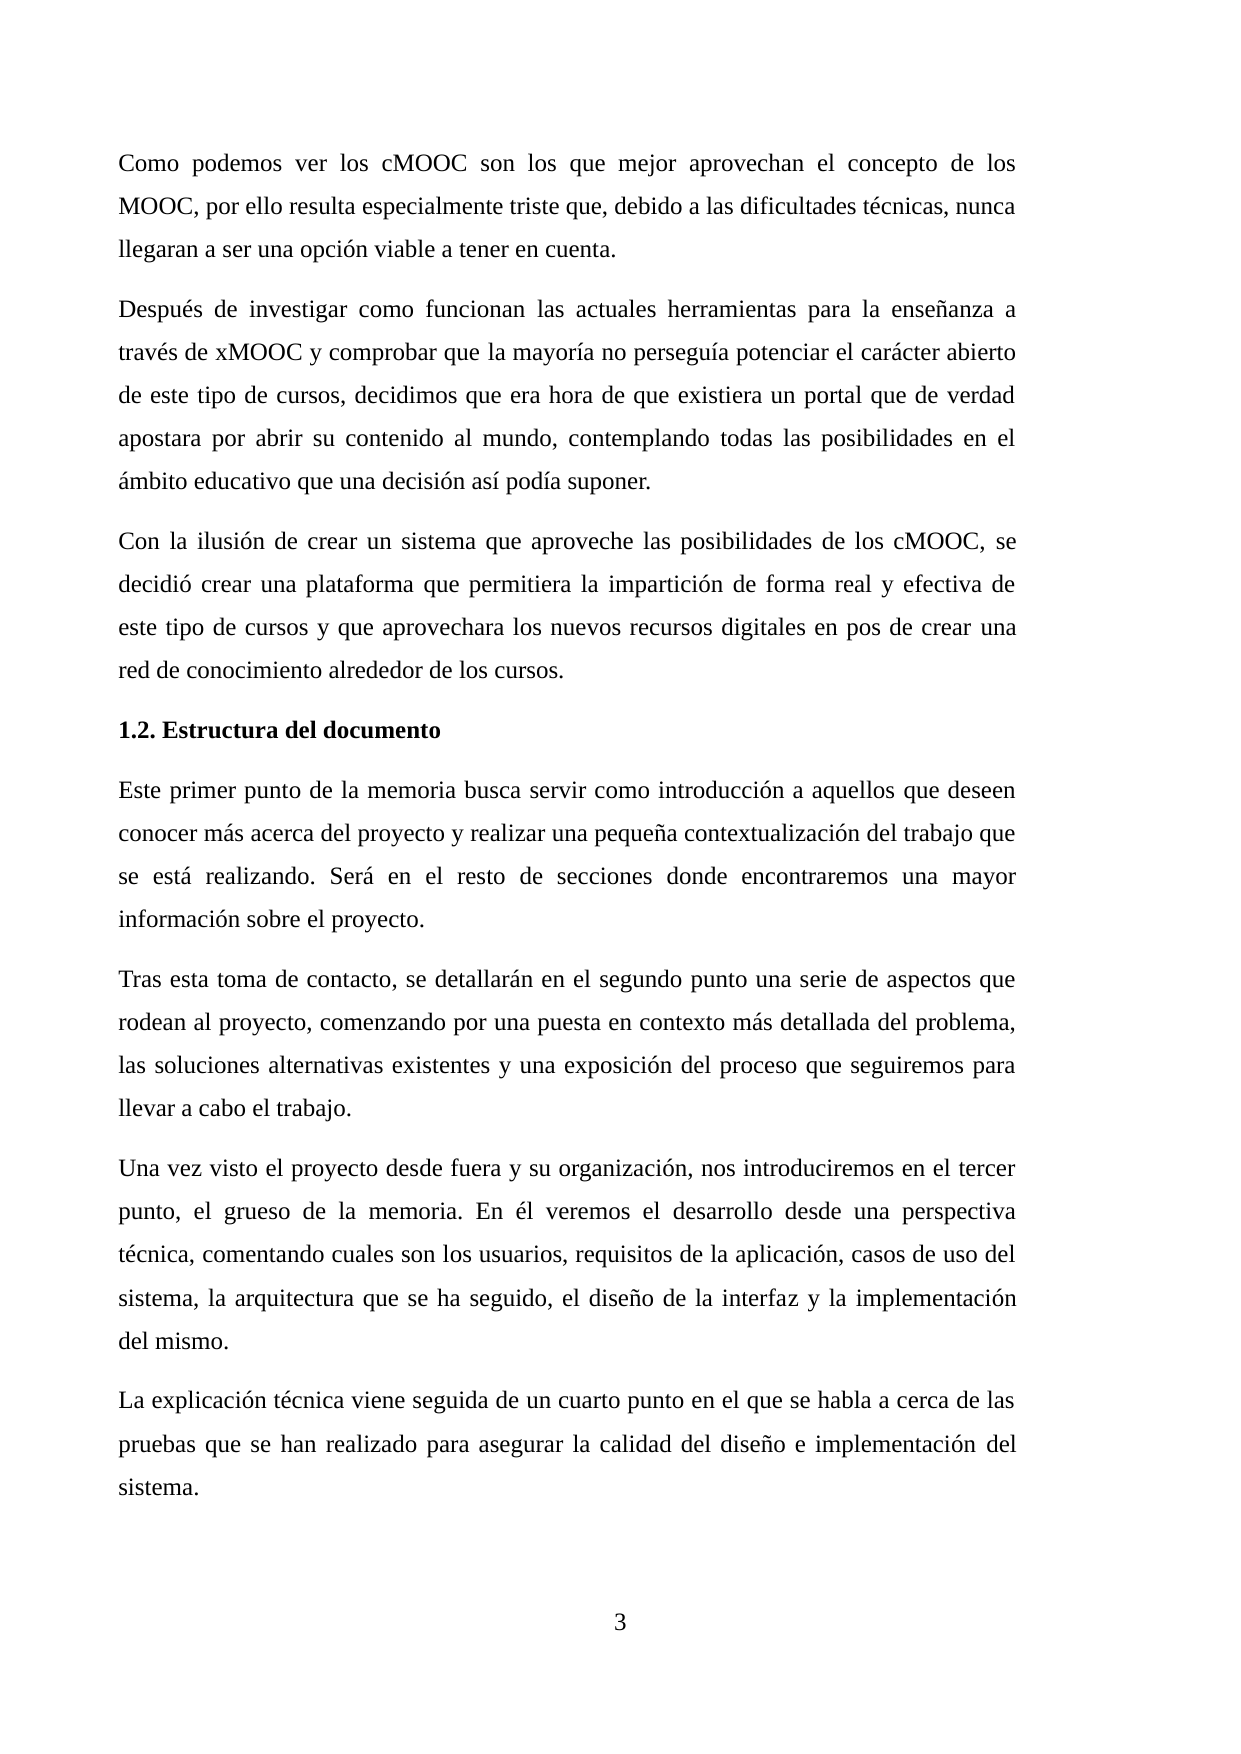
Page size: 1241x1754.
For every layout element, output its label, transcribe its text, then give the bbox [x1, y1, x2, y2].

text Una vez visto el proyecto desde fuera y su organización, nos introduciremos en el tercer punto, el grueso de la memoria. En él veremos el desarrollo desde una perspectiva técnica, comentando cuales son los usuarios, requisitos de la aplicación, casos de uso del sistema, la arquitectura que se ha seguido, el diseño de la interfaz y la implementación del mismo. [118, 1153, 1017, 1354]
text Tras esta toma de contacto, se detallarán en el segundo punto una serie de aspectos que rodean al proyecto, comenzando por una puesta en contexto más detallada del problema, las soluciones alternativas existentes y una exposición del proceso que seguiremos para llevar a cabo el trabajo. [118, 964, 1017, 1122]
text Con la ilusión de crear un sistema que aproveche las posibilidades de los cMOOC, se decidió crear una plataforma que permitiera la impartición de forma real y efectiva de este tipo de cursos y que aprovechara los nuevos recursos digitales en pos de crear una red de conocimiento alrededor de los cursos. [118, 526, 1017, 684]
text 1.2. Estructura del documento [118, 715, 1017, 744]
text Después de investigar como funcionan las actuales herramientas para la enseñanza a través de xMOOC y comprobar que la mayoría no perseguía potenciar el carácter abierto de este tipo de cursos, decidimos que era hora de que existiera un portal que de verdad apostara por abrir su contenido al mundo, contemplando todas las posibilidades en el ámbito educativo que una decisión así podía suponer. [118, 294, 1017, 495]
text Este primer punto de la memoria busca servir como introducción a aquellos que deseen conocer más acerca del proyecto y realizar una pequeña contextualización del trabajo que se está realizando. Será en el resto de secciones donde encontraremos una mayor información sobre el proyecto. [118, 775, 1017, 933]
text Como podemos ver los cMOOC son los que mejor aprovechan el concepto de los MOOC, por ello resulta especialmente triste que, debido a las dificultades técnicas, nunca llegaran a ser una opción viable a tener en cuenta. [118, 148, 1017, 263]
text La explicación técnica viene seguida de un cuarto punto en el que se habla a cerca de las pruebas que se han realizado para asegurar la calidad del diseño e implementación del sistema. [118, 1386, 1017, 1501]
